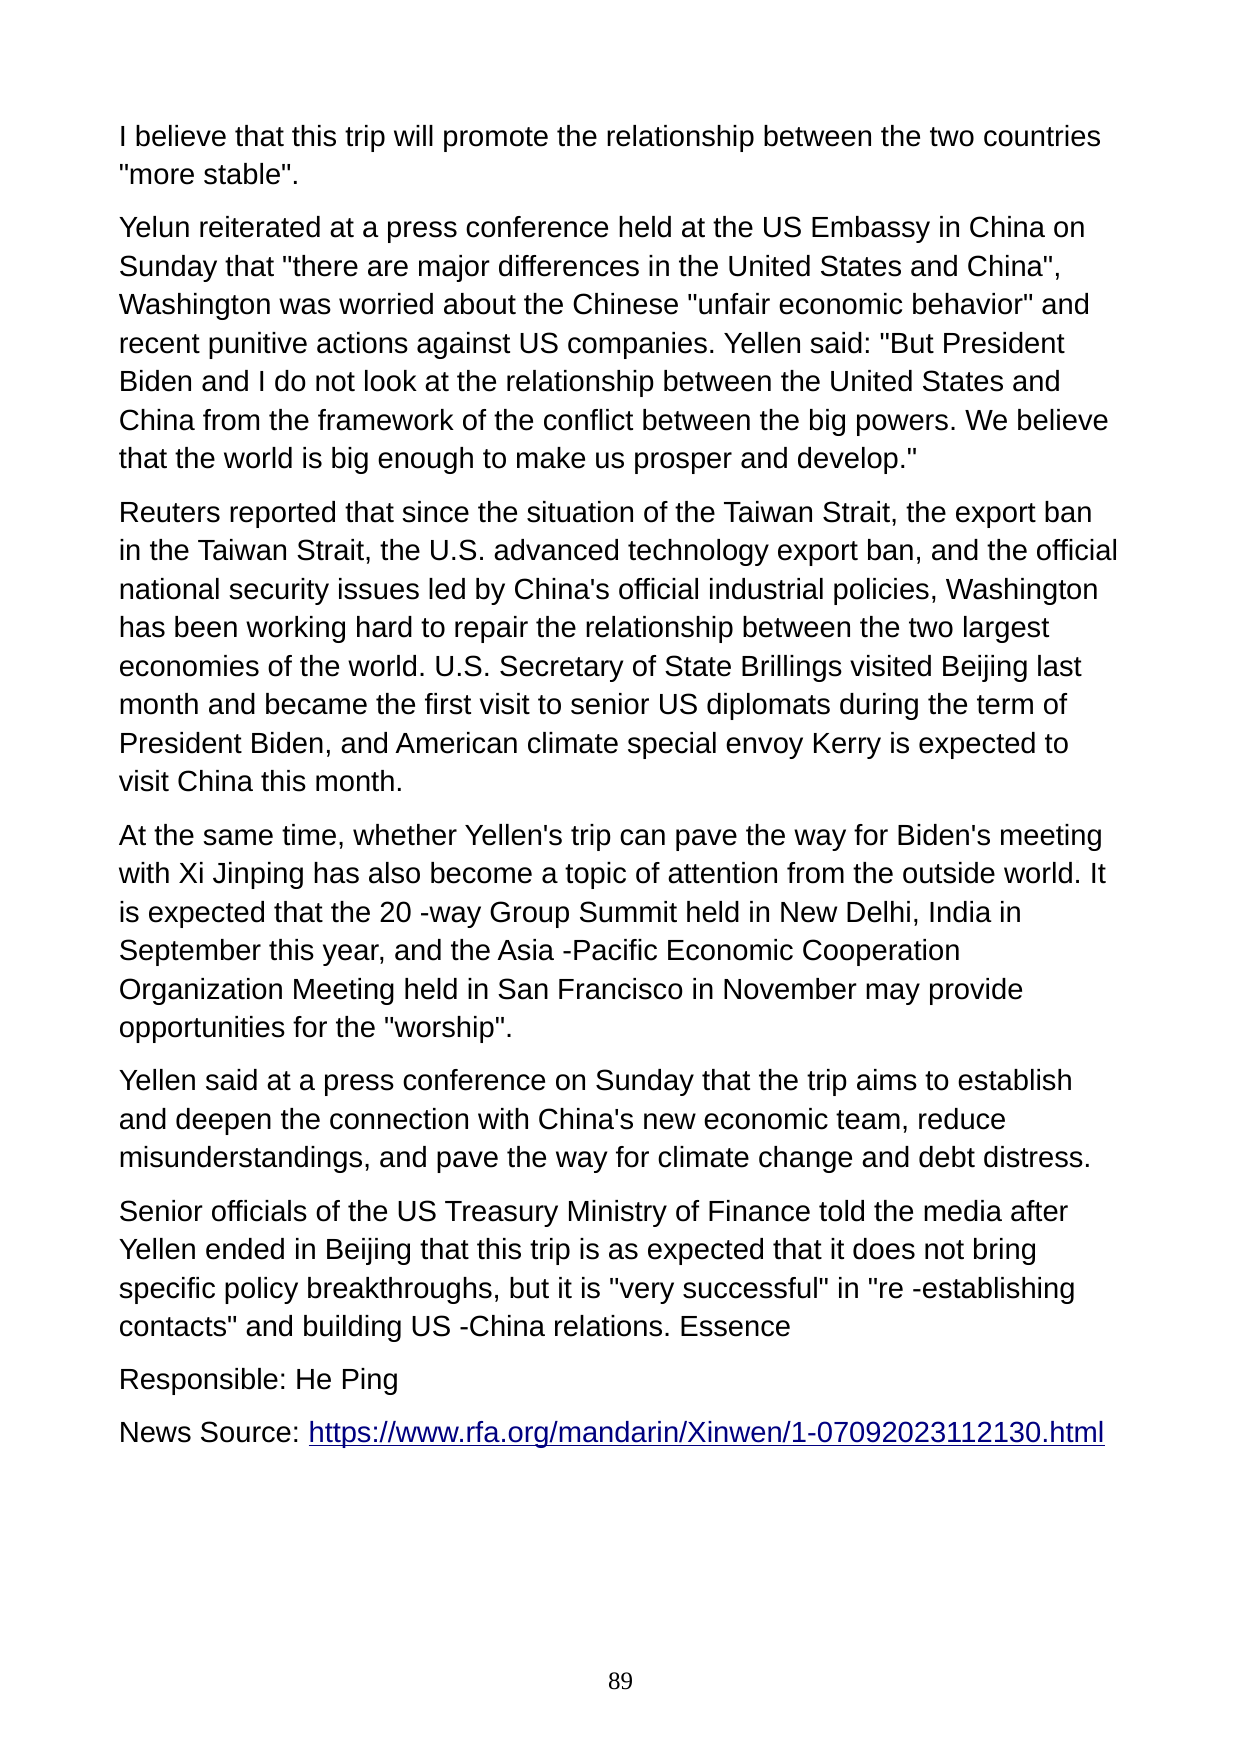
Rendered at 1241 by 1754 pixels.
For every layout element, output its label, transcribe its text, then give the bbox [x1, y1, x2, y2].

text Yellen said at a press conference on Sunday that the trip aims to establish and deepen the connection with China's new economic team, reduce misunderstandings, and pave the way for climate change and debt distress. [118, 1063, 1122, 1174]
text At the same time, whether Yellen's trip can pave the way for Biden's meeting with Xi Jinping has also become a topic of attention from the outside world. It is expected that the 20 -way Group Summit held in New Delhi, India in September this year, and the Asia -Pacific Economic Cooperation Organization Meeting held in San Francisco in November may provide opportunities for the "worship". [118, 817, 1122, 1044]
text News Source: https://www.rfa.org/mandarin/Xinwen/1-07092023112130.html [118, 1415, 1122, 1449]
text I believe that this trip will promote the relationship between the two countries "more stable". [118, 118, 1122, 191]
text Yelun reiterated at a press conference held at the US Embassy in China on Sunday that "there are major differences in the United States and China", Washington was worried about the Chinese "unfair economic behavior" and recent punitive actions against US companies. Yellen said: "But President Biden and I do not look at the relationship between the United States and China from the framework of the conflict between the big powers. We believe that the world is big enough to make us prosper and develop." [118, 210, 1122, 475]
text Senior officials of the US Treasury Ministry of Finance told the media after Yellen ended in Beijing that this trip is as expected that it does not bring specific policy breakthroughs, but it is "very successful" in "re -establishing contacts" and building US -China relations. Essence [118, 1193, 1122, 1343]
text Responsible: He Ping [118, 1362, 1122, 1396]
text Reuters reported that since the situation of the Taiwan Strait, the export ban in the Taiwan Strait, the U.S. advanced technology export ban, and the official national security issues led by China's official industrial policies, Washington has been working hard to repair the relationship between the two largest economies of the world. U.S. Secretary of State Brillings visited Beijing last month and became the first visit to senior US diplomats during the term of President Biden, and American climate special envoy Kerry is expected to visit China this month. [118, 494, 1122, 798]
